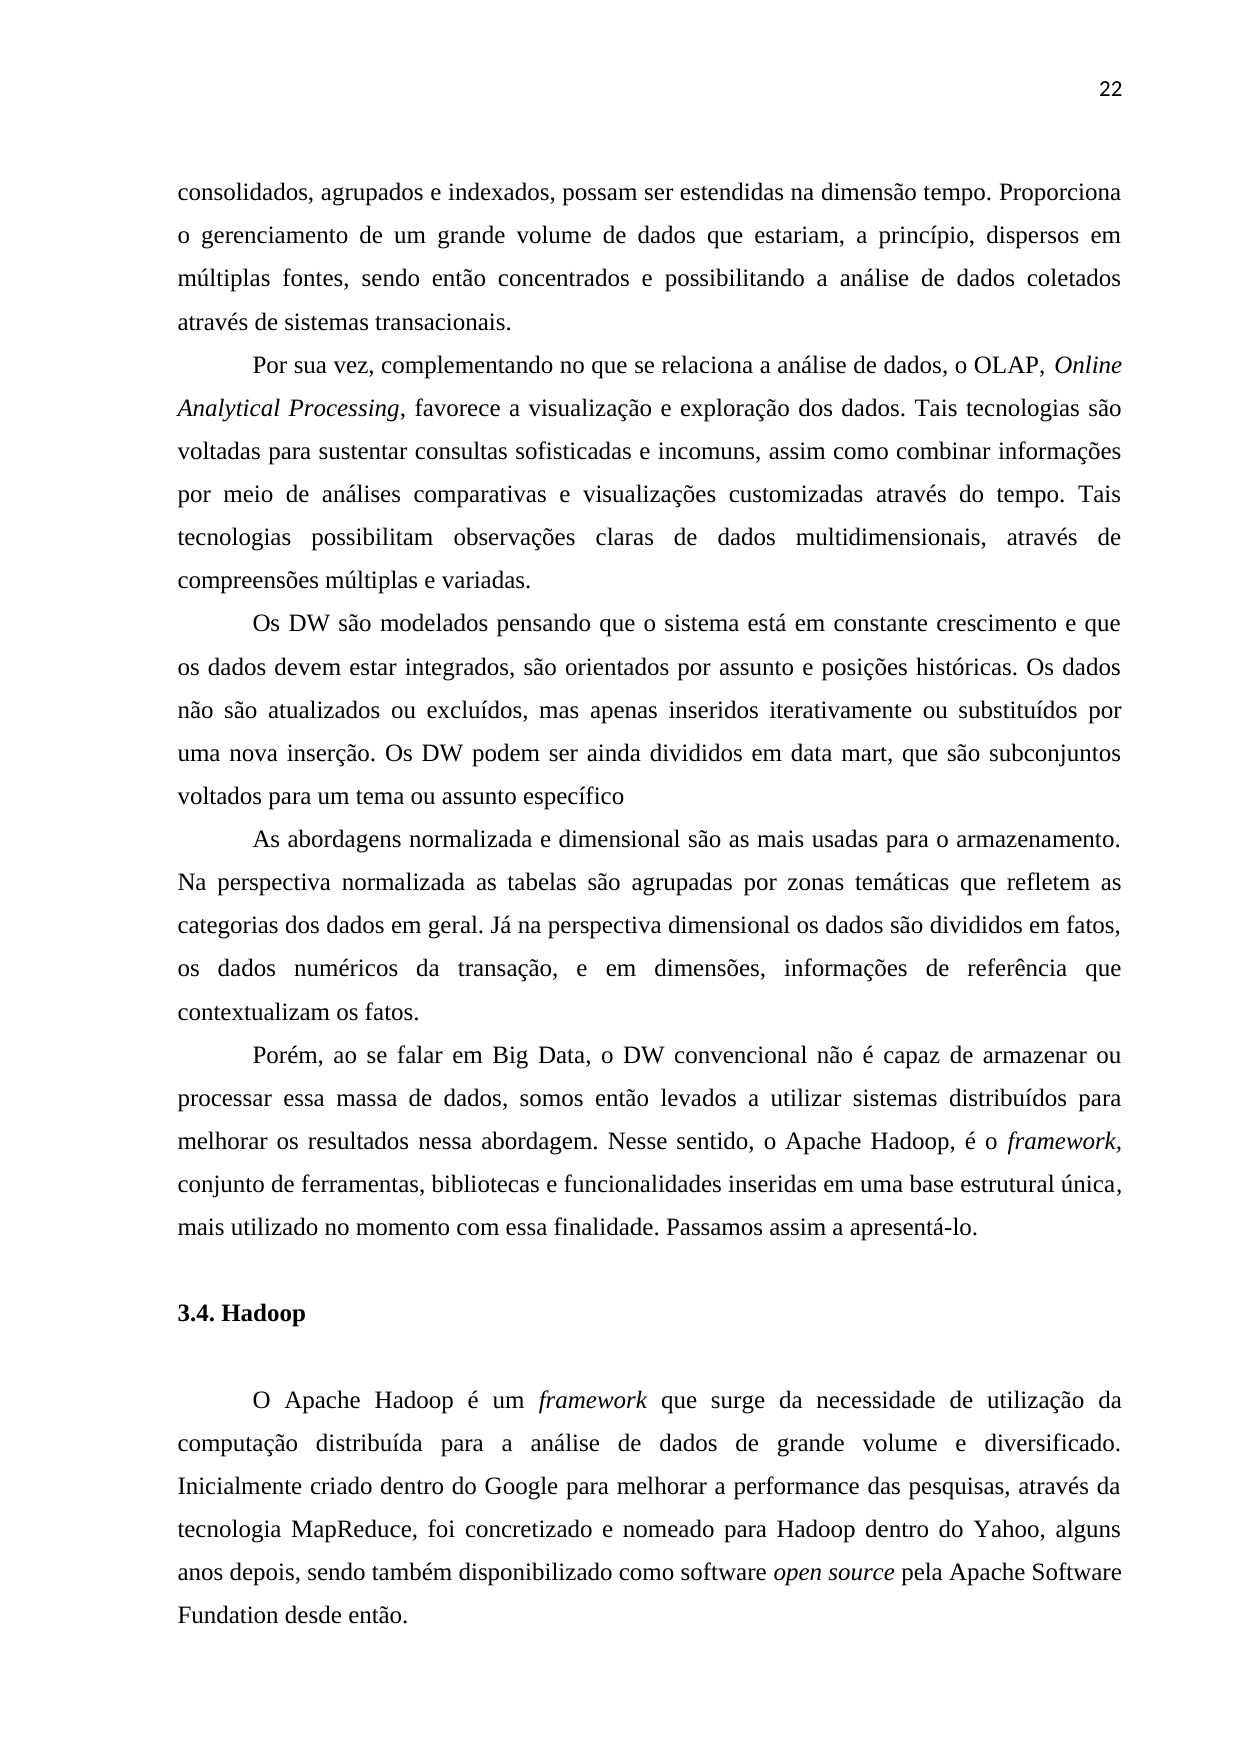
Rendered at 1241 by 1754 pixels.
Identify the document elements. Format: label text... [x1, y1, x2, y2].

text Os DW são modelados pensando que o sistema está em constante crescimento e que os dados devem estar integrados, são orientados por assunto e posições históricas. Os dados não são atualizados ou excluídos, mas apenas inseridos iterativamente ou substituídos por uma nova inserção. Os DW podem ser ainda divididos em data mart, que são subconjuntos voltados para um tema ou assunto específico [177, 608, 1122, 810]
text As abordagens normalizada e dimensional são as mais usadas para o armazenamento. Na perspectiva normalizada as tabelas são agrupadas por zonas temáticas que refletem as categorias dos dados em geral. Já na perspectiva dimensional os dados são divididos em fatos, os dados numéricos da transação, e em dimensões, informações de referência que contextualizam os fatos. [177, 824, 1122, 1025]
text Por sua vez, complementando no que se relaciona a análise de dados, o OLAP, Online Analytical Processing, favorece a visualização e exploração dos dados. Tais tecnologias são voltadas para sustentar consultas sofisticadas e incomuns, assim como combinar informações por meio de análises comparativas e visualizações customizadas através do tempo. Tais tecnologias possibilitam observações claras de dados multidimensionais, através de compreensões múltiplas e variadas. [177, 350, 1122, 594]
text O Apache Hadoop é um framework que surge da necessidade de utilização da computação distribuída para a análise de dados de grande volume e diversificado. Inicialmente criado dentro do Google para melhorar a performance das pesquisas, através da tecnologia MapReduce, foi concretizado e nomeado para Hadoop dentro do Yahoo, alguns anos depois, sendo também disponibilizado como software open source pela Apache Software Fundation desde então. [177, 1385, 1122, 1629]
subtitle 3.4. Hadoop [177, 1298, 1122, 1327]
text Porém, ao se falar em Big Data, o DW convencional não é capaz de armazenar ou processar essa massa de dados, somos então levados a utilizar sistemas distribuídos para melhorar os resultados nessa abordagem. Nesse sentido, o Apache Hadoop, é o framework, conjunto de ferramentas, bibliotecas e funcionalidades inseridas em uma base estrutural única, mais utilizado no momento com essa finalidade. Passamos assim a apresentá-lo. [177, 1040, 1122, 1241]
text consolidados, agrupados e indexados, possam ser estendidas na dimensão tempo. Proporciona o gerenciamento de um grande volume de dados que estariam, a princípio, dispersos em múltiplas fontes, sendo então concentrados e possibilitando a análise de dados coletados através de sistemas transacionais. [177, 177, 1122, 335]
